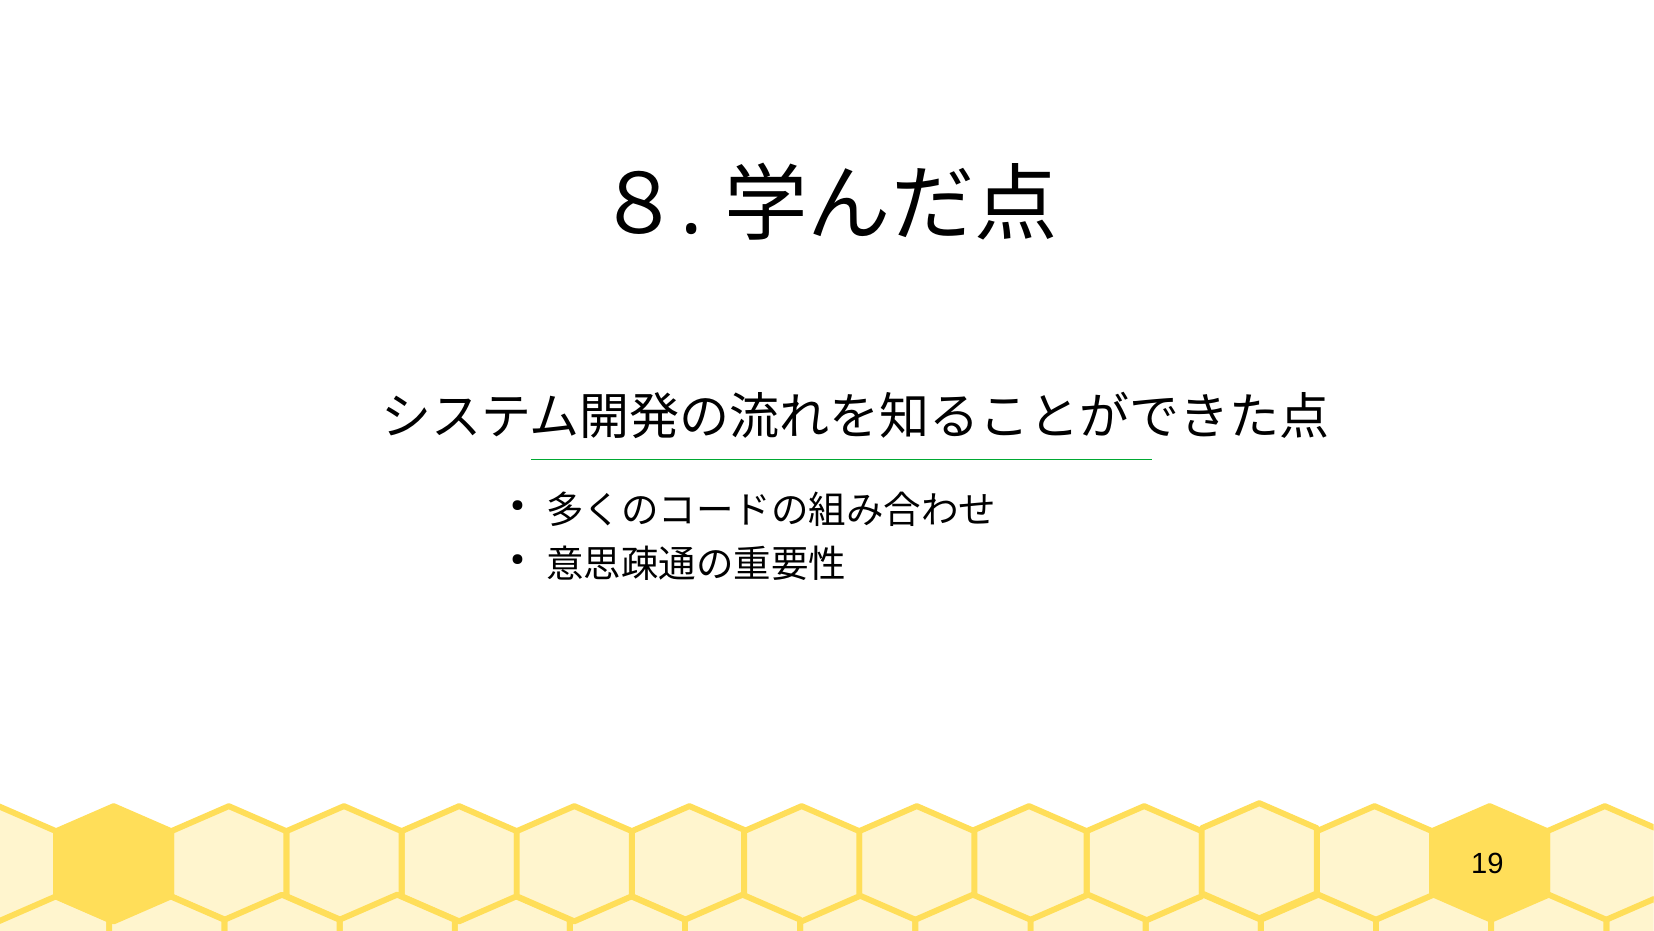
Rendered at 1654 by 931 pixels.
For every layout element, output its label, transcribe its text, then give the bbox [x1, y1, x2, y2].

text_box 多くのコードの組み合わせ 意思疎通の重要性 [496, 472, 1329, 621]
text_box システム開発の流れを知ることができた点 [295, 378, 1343, 448]
title ８. 学んだ点 [83, 119, 1572, 276]
